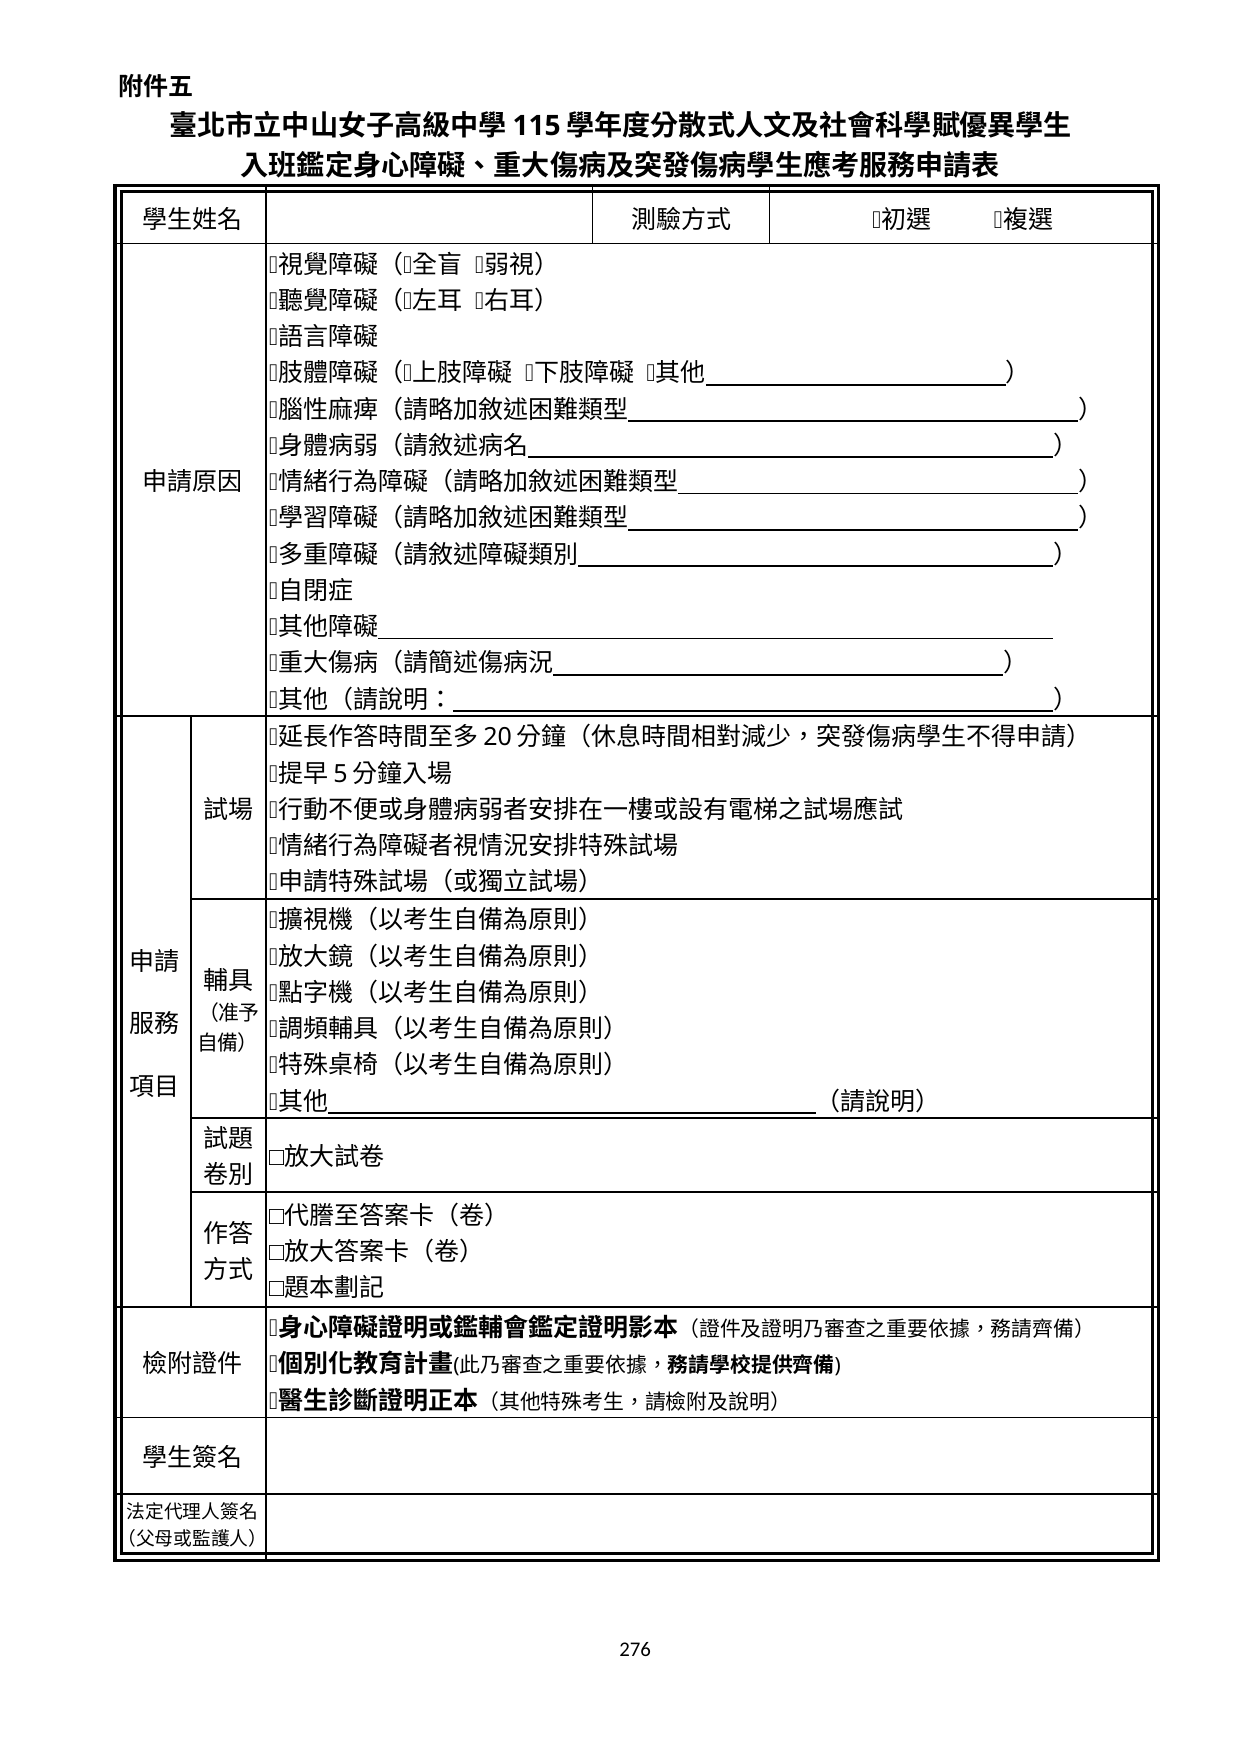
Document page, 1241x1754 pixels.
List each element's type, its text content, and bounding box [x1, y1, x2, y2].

text 附件五 [118, 66, 1122, 102]
table_cell □代謄至答案卡（卷） □放大答案卡（卷） □題本劃記 [267, 1193, 1151, 1306]
table_cell 延長作答時間至多20分鐘（休息時間相對減少，突發傷病學生不得申請） 提早5分鐘入場 行動不便或身體病弱者安排在一樓或設有電梯之試場應試 情緒行為障礙者視情況安排特殊試場 申請特殊試場（或獨立試場） [267, 717, 1151, 898]
table_header [267, 193, 592, 242]
table_cell 檢附證件 [123, 1308, 265, 1416]
table_cell 申請 服務 項目 [123, 717, 190, 1306]
table_cell 試場 [192, 717, 265, 898]
table_header 初選 複選 [770, 187, 1155, 242]
text 臺北市立中山女子高級中學115學年度分散式人文及社會科學賦優異學生 [118, 102, 1122, 143]
table_cell 輔具 （准予自備） [192, 900, 265, 1117]
table_cell 試題卷別 [192, 1119, 265, 1191]
table_header 測驗方式 [593, 193, 769, 242]
table_cell 身心障礙證明或鑑輔會鑑定證明影本（證件及證明乃審查之重要依據，務請齊備） 個別化教育計畫(此乃審查之重要依據，務請學校提供齊備) 醫生診斷證明正本（其他特殊考生，請檢附及說明） [267, 1308, 1151, 1416]
table_cell 作答方式 [192, 1193, 265, 1306]
table_cell 申請原因 [123, 244, 265, 715]
table_header 學生姓名 [118, 187, 265, 242]
table_cell [267, 1418, 1151, 1493]
table_cell □放大試卷 [267, 1119, 1151, 1191]
table_cell [267, 1495, 1151, 1552]
text 入班鑑定身心障礙、重大傷病及突發傷病學生應考服務申請表 [118, 143, 1122, 184]
table_cell 學生簽名 [123, 1418, 265, 1493]
table_cell 法定代理人簽名 （父母或監護人） [123, 1495, 265, 1552]
table_cell 視覺障礙（全盲 弱視） 聽覺障礙（左耳 右耳） 語言障礙 肢體障礙（上肢障礙 下肢障礙 其他 ） 腦性麻痺（請略加敘述困難類型 ） 身體病弱（請敘述病名 ） 情緒行為障礙（請略加敘述困難類型 ） 學習障礙（請略加敘述困難類型 ） 多重障礙（請敘述障礙類別 ） 自閉症 其他障礙 重大傷病（請簡述傷病況 ） 其他（請說明： ） [267, 244, 1151, 715]
table_cell 擴視機（以考生自備為原則） 放大鏡（以考生自備為原則） 點字機（以考生自備為原則） 調頻輔具（以考生自備為原則） 特殊桌椅（以考生自備為原則） 其他 （請說明） [267, 900, 1151, 1117]
